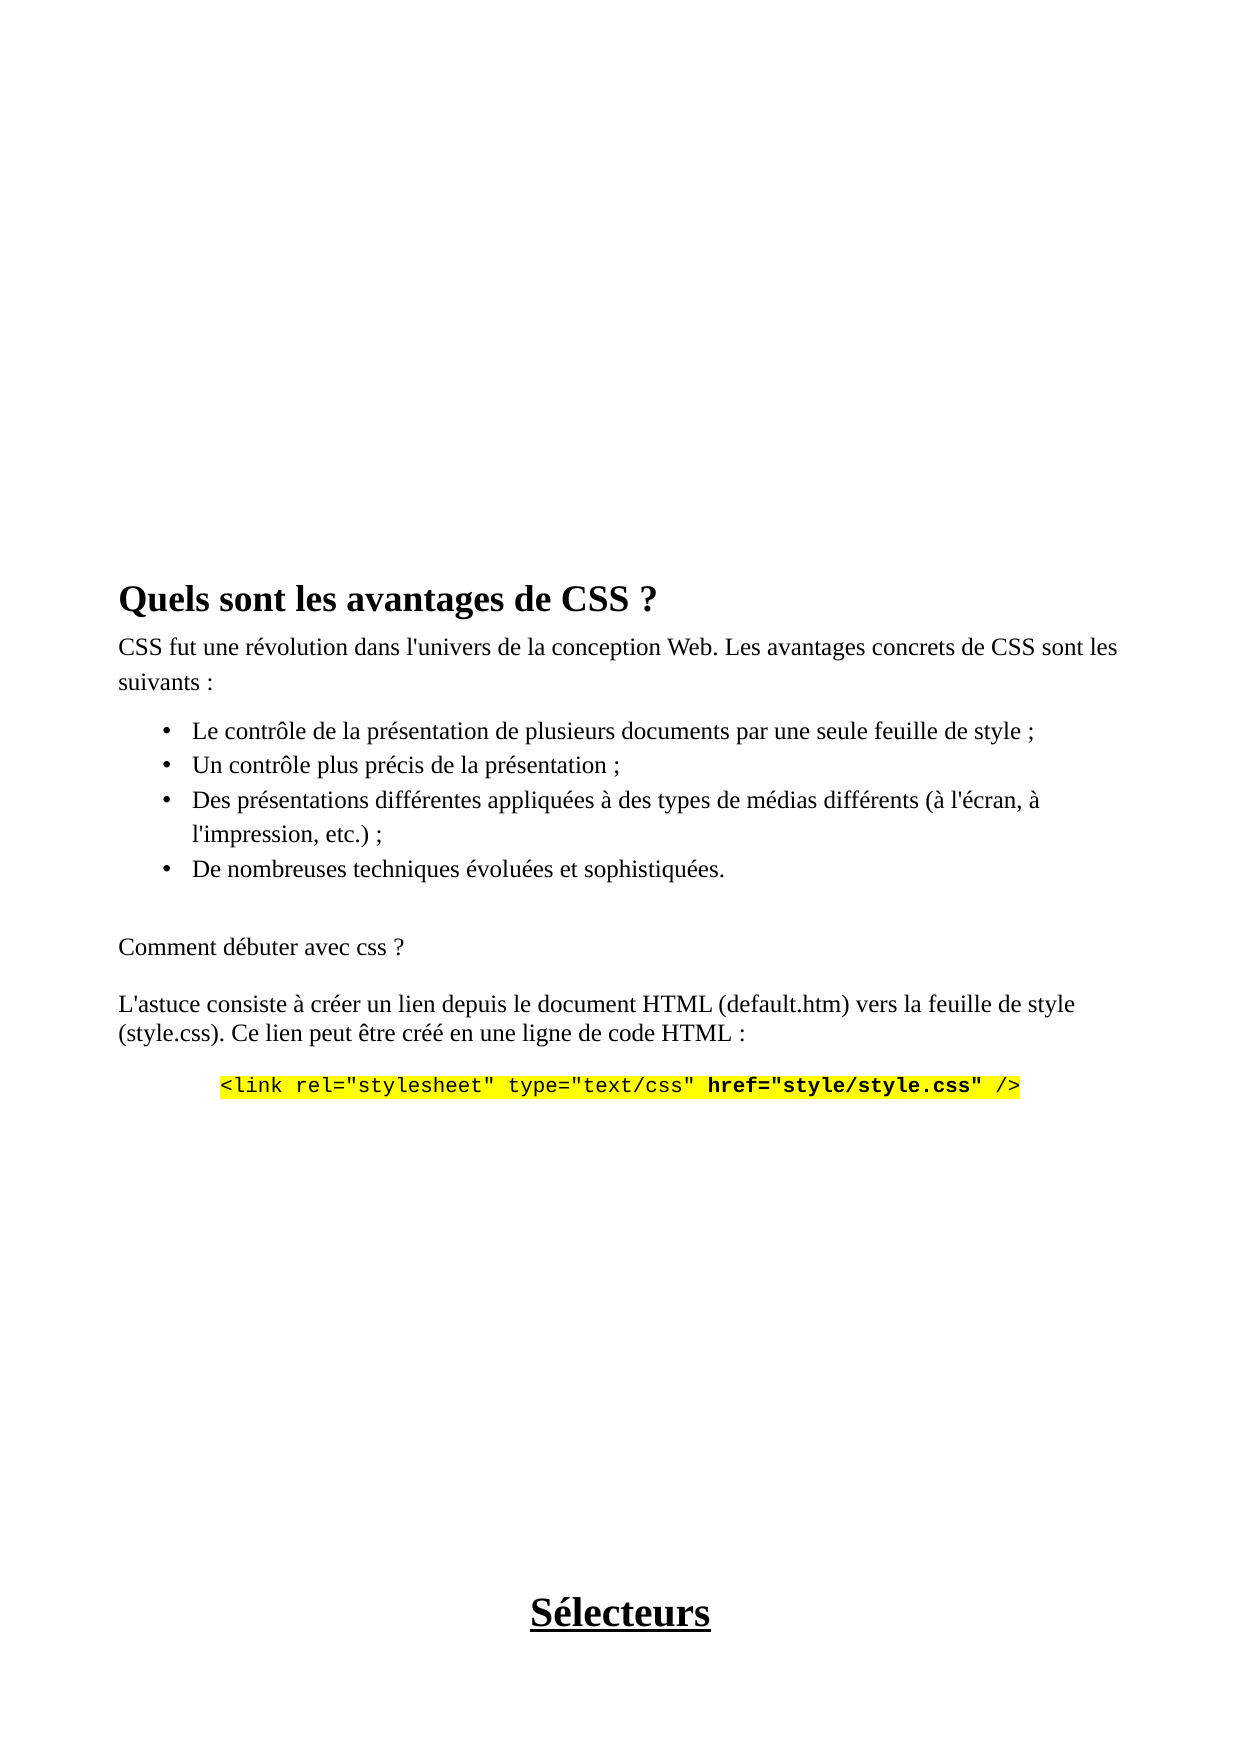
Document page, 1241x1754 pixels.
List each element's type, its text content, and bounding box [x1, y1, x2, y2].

list Le contrôle de la présentation de plusieurs documents par une seule feuille de style ; [162, 716, 1122, 745]
list Un contrôle plus précis de la présentation ; [162, 751, 1122, 779]
list De nombreuses techniques évoluées et sophistiquées. [162, 854, 1122, 883]
list Des présentations différentes appliquées à des types de médias différents (à l'écran, à l'impression, etc.) ; [162, 785, 1122, 848]
subtitle Quels sont les avantages de CSS ? [118, 577, 1122, 620]
text <link rel="stylesheet" type="text/css" href="style/style.css" /> [118, 1076, 1122, 1099]
text L'astuce consiste à créer un lien depuis le document HTML (default.htm) vers la feuille de style (style.css). Ce lien peut être créé en une ligne de code HTML : [118, 989, 1122, 1047]
text Sélecteurs [118, 1588, 1122, 1636]
text Comment débuter avec css ? [118, 932, 1122, 961]
text CSS fut une révolution dans l'univers de la conception Web. Les avantages concrets de CSS sont les suivants : [118, 632, 1122, 696]
